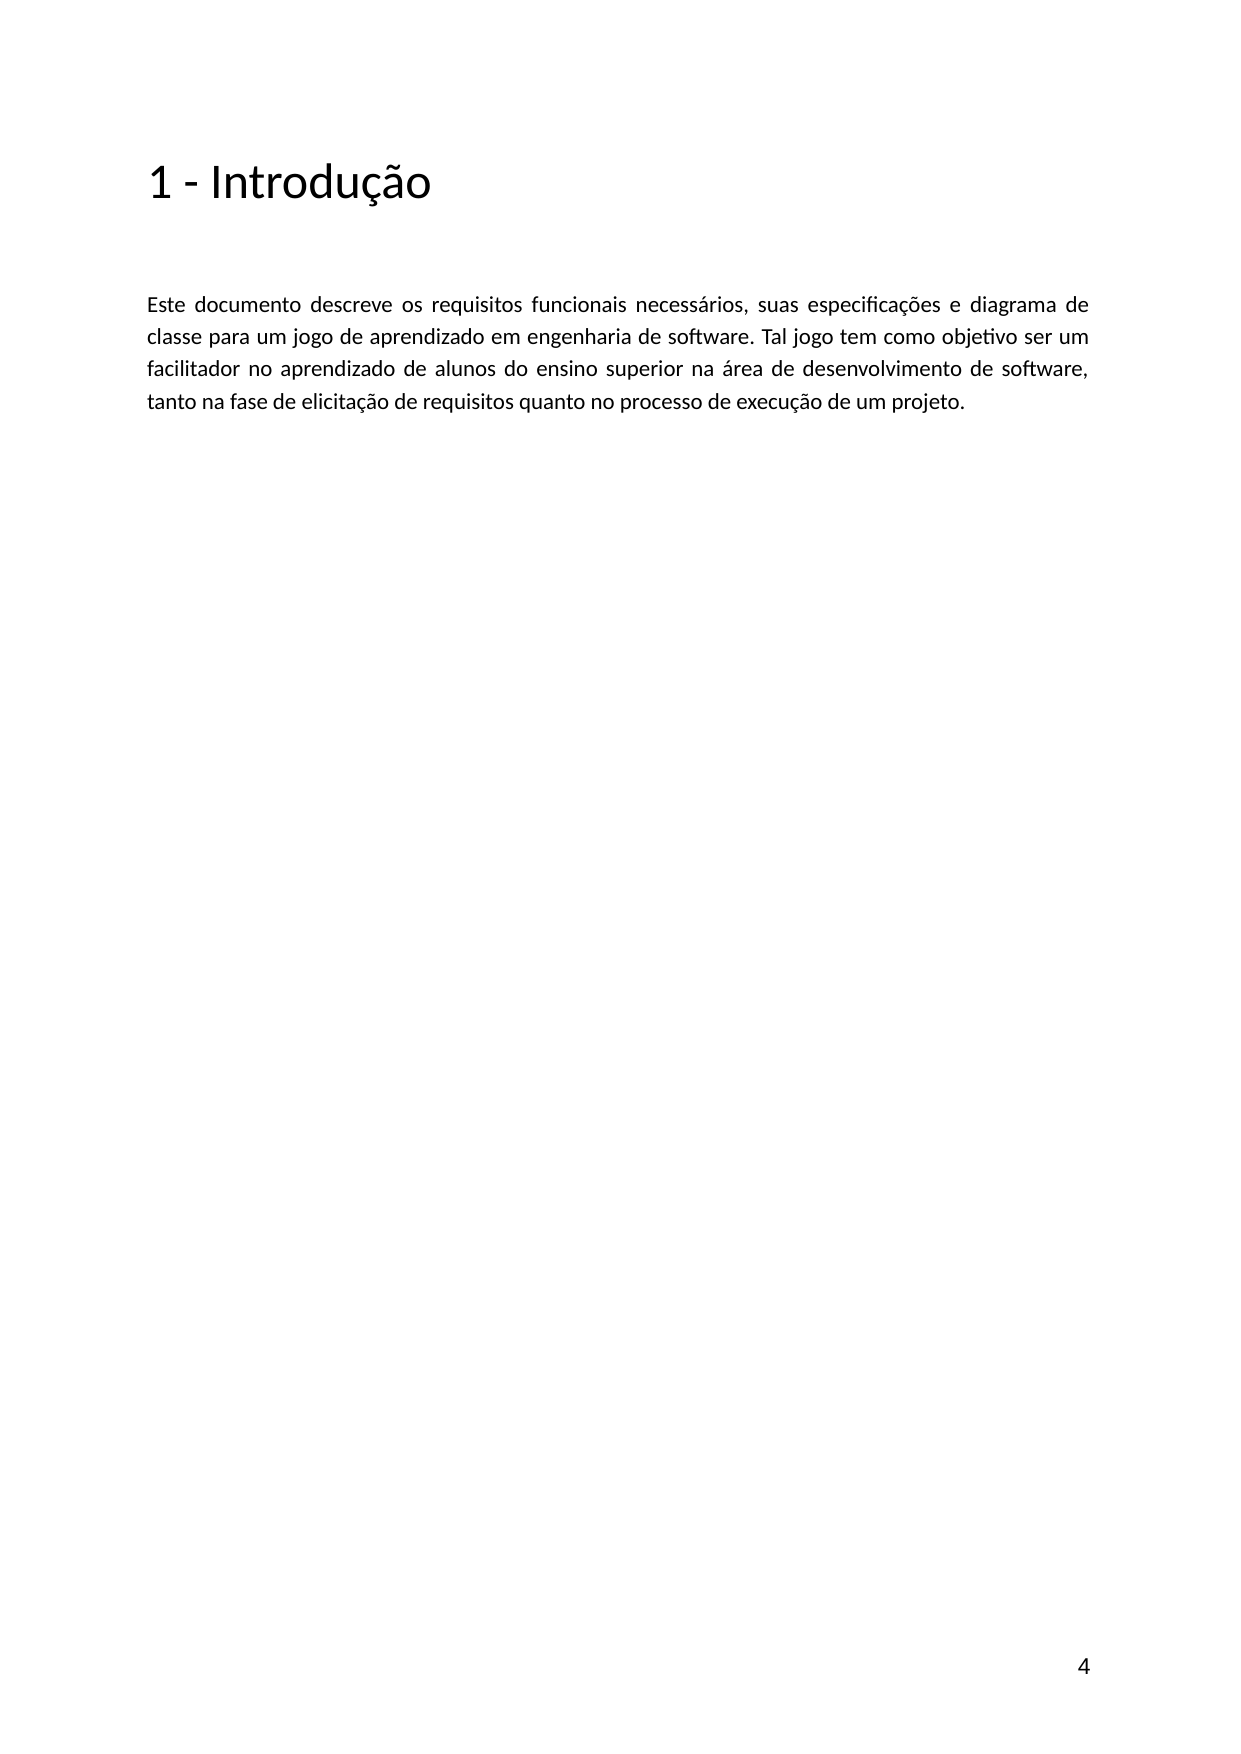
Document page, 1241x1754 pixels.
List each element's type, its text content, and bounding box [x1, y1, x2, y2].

text Este documento descreve os requisitos funcionais necessários, suas especificações e diagrama de classe para um jogo de aprendizado em engenharia de software. Tal jogo tem como objetivo ser um facilitador no aprendizado de alunos do ensino superior na área de desenvolvimento de software, tanto na fase de elicitação de requisitos quanto no processo de execução de um projeto. [147, 290, 1090, 415]
text 1 - Introdução [147, 150, 1090, 211]
